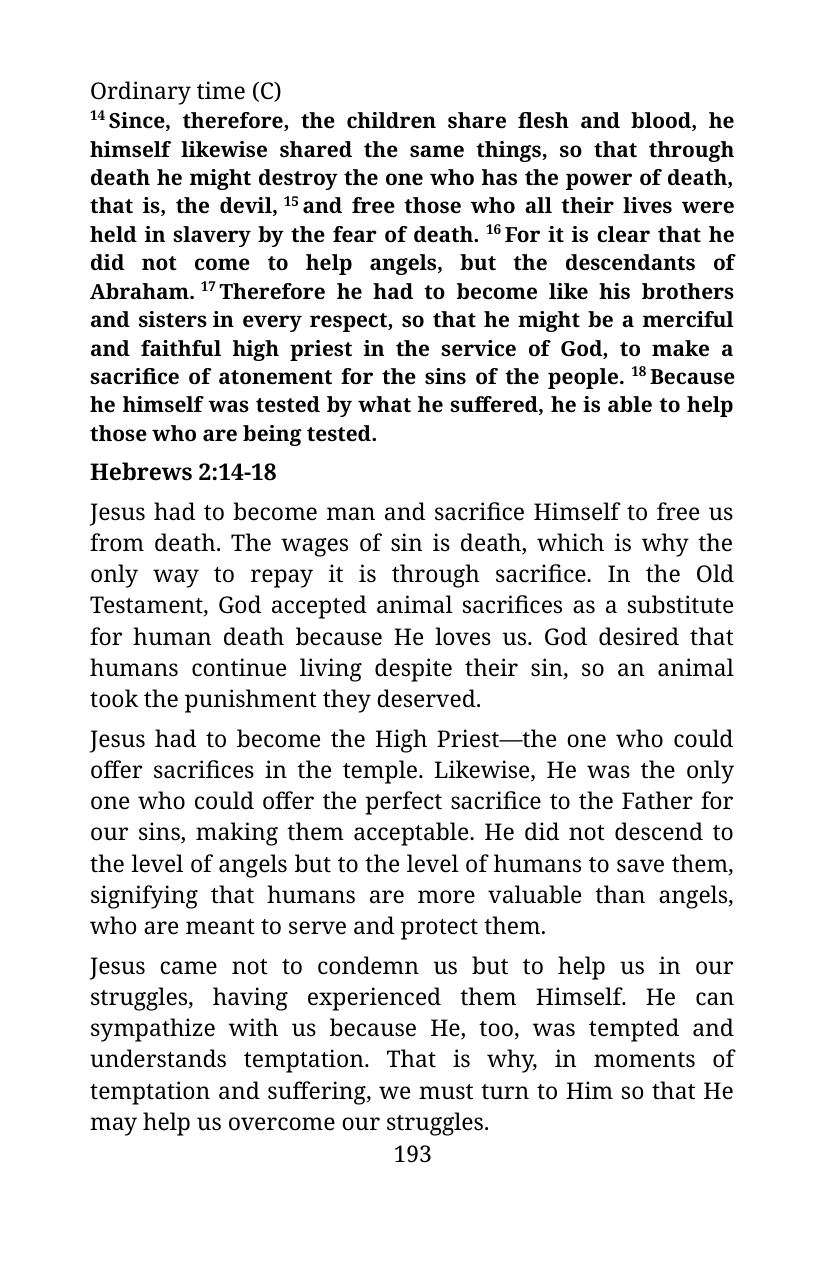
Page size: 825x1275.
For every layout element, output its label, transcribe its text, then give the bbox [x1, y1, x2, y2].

text Hebrews 2:14-18 [90, 456, 735, 487]
text Jesus came not to condemn us but to help us in our struggles, having experienced them Himself. He can sympathize with us because He, too, was tempted and understands temptation. That is why, in moments of temptation and suffering, we must turn to Him so that He may help us overcome our struggles. [90, 949, 735, 1137]
text 14 Since, therefore, the children share flesh and blood, he himself likewise shared the same things, so that through death he might destroy the one who has the power of death, that is, the devil, 15 and free those who all their lives were held in slavery by the fear of death. 16 For it is clear that he did not come to help angels, but the descendants of Abraham. 17 Therefore he had to become like his brothers and sisters in every respect, so that he might be a merciful and faithful high priest in the service of God, to make a sacrifice of atonement for the sins of the people. 18 Because he himself was tested by what he suffered, he is able to help those who are being tested. [90, 106, 735, 447]
text Jesus had to become man and sacrifice Himself to free us from death. The wages of sin is death, which is why the only way to repay it is through sacrifice. In the Old Testament, God accepted animal sacrifices as a substitute for human death because He loves us. God desired that humans continue living despite their sin, so an animal took the punishment they deserved. [90, 495, 735, 714]
text Jesus had to become the High Priest—the one who could offer sacrifices in the temple. Likewise, He was the only one who could offer the perfect sacrifice to the Father for our sins, making them acceptable. He did not descend to the level of angels but to the level of humans to save them, signifying that humans are more valuable than angels, who are meant to serve and protect them. [90, 722, 735, 941]
